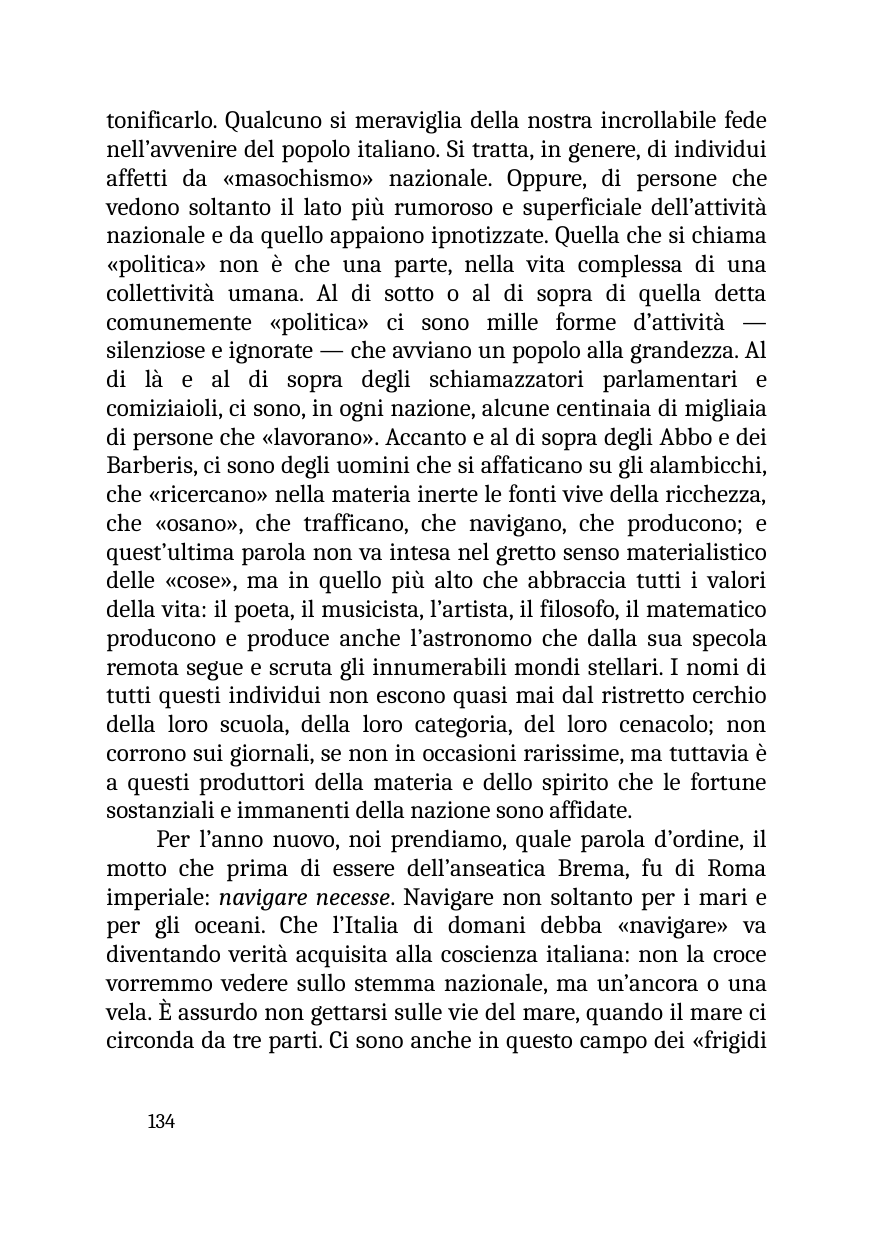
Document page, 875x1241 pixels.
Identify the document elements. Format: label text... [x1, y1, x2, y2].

text tonificarlo. Qualcuno si meraviglia della nostra incrollabile fede nell’avvenire del popolo italiano. Si tratta, in genere, di individui affetti da «masochismo» nazionale. Oppure, di persone che vedono soltanto il lato più rumoroso e superficiale dell’attività nazionale e da quello appaiono ipnotizzate. Quella che si chiama «politica» non è che una parte, nella vita complessa di una collettività umana. Al di sotto o al di sopra di quella detta comunemente «politica» ci sono mille forme d’attività — silenziose e ignorate — che avviano un popolo alla grandezza. Al di là e al di sopra degli schiamazzatori parlamentari e comiziaioli, ci sono, in ogni nazione, alcune centinaia di migliaia di persone che «lavorano». Accanto e al di sopra degli Abbo e dei Barberis, ci sono degli uomini che si affaticano su gli alambicchi, che «ricercano» nella materia inerte le fonti vive della ricchezza, che «osano», che trafficano, che navigano, che producono; e quest’ultima parola non va intesa nel gretto senso materialistico delle «cose», ma in quello più alto che abbraccia tutti i valori della vita: il poeta, il musicista, l’artista, il filosofo, il matematico producono e produce anche l’astronomo che dalla sua specola remota segue e scruta gli innumerabili mondi stellari. I nomi di tutti questi individui non escono quasi mai dal ristretto cerchio della loro scuola, della loro categoria, del loro cenacolo; non corrono sui giornali, se non in occasioni rarissime, ma tuttavia è a questi produttori della materia e dello spirito che le fortune sostanziali e immanenti della nazione sono affidate. [106, 106, 768, 825]
text Per l’anno nuovo, noi prendiamo, quale parola d’ordine, il motto che prima di essere dell’anseatica Brema, fu di Roma imperiale: navigare necesse. Navigare non soltanto per i mari e per gli oceani. Che l’Italia di domani debba «navigare» va diventando verità acquisita alla coscienza italiana: non la croce vorremmo vedere sullo stemma nazionale, ma un’ancora o una vela. È assurdo non gettarsi sulle vie del mare, quando il mare ci circonda da tre parti. Ci sono anche in questo campo dei «frigidi [106, 825, 768, 1055]
